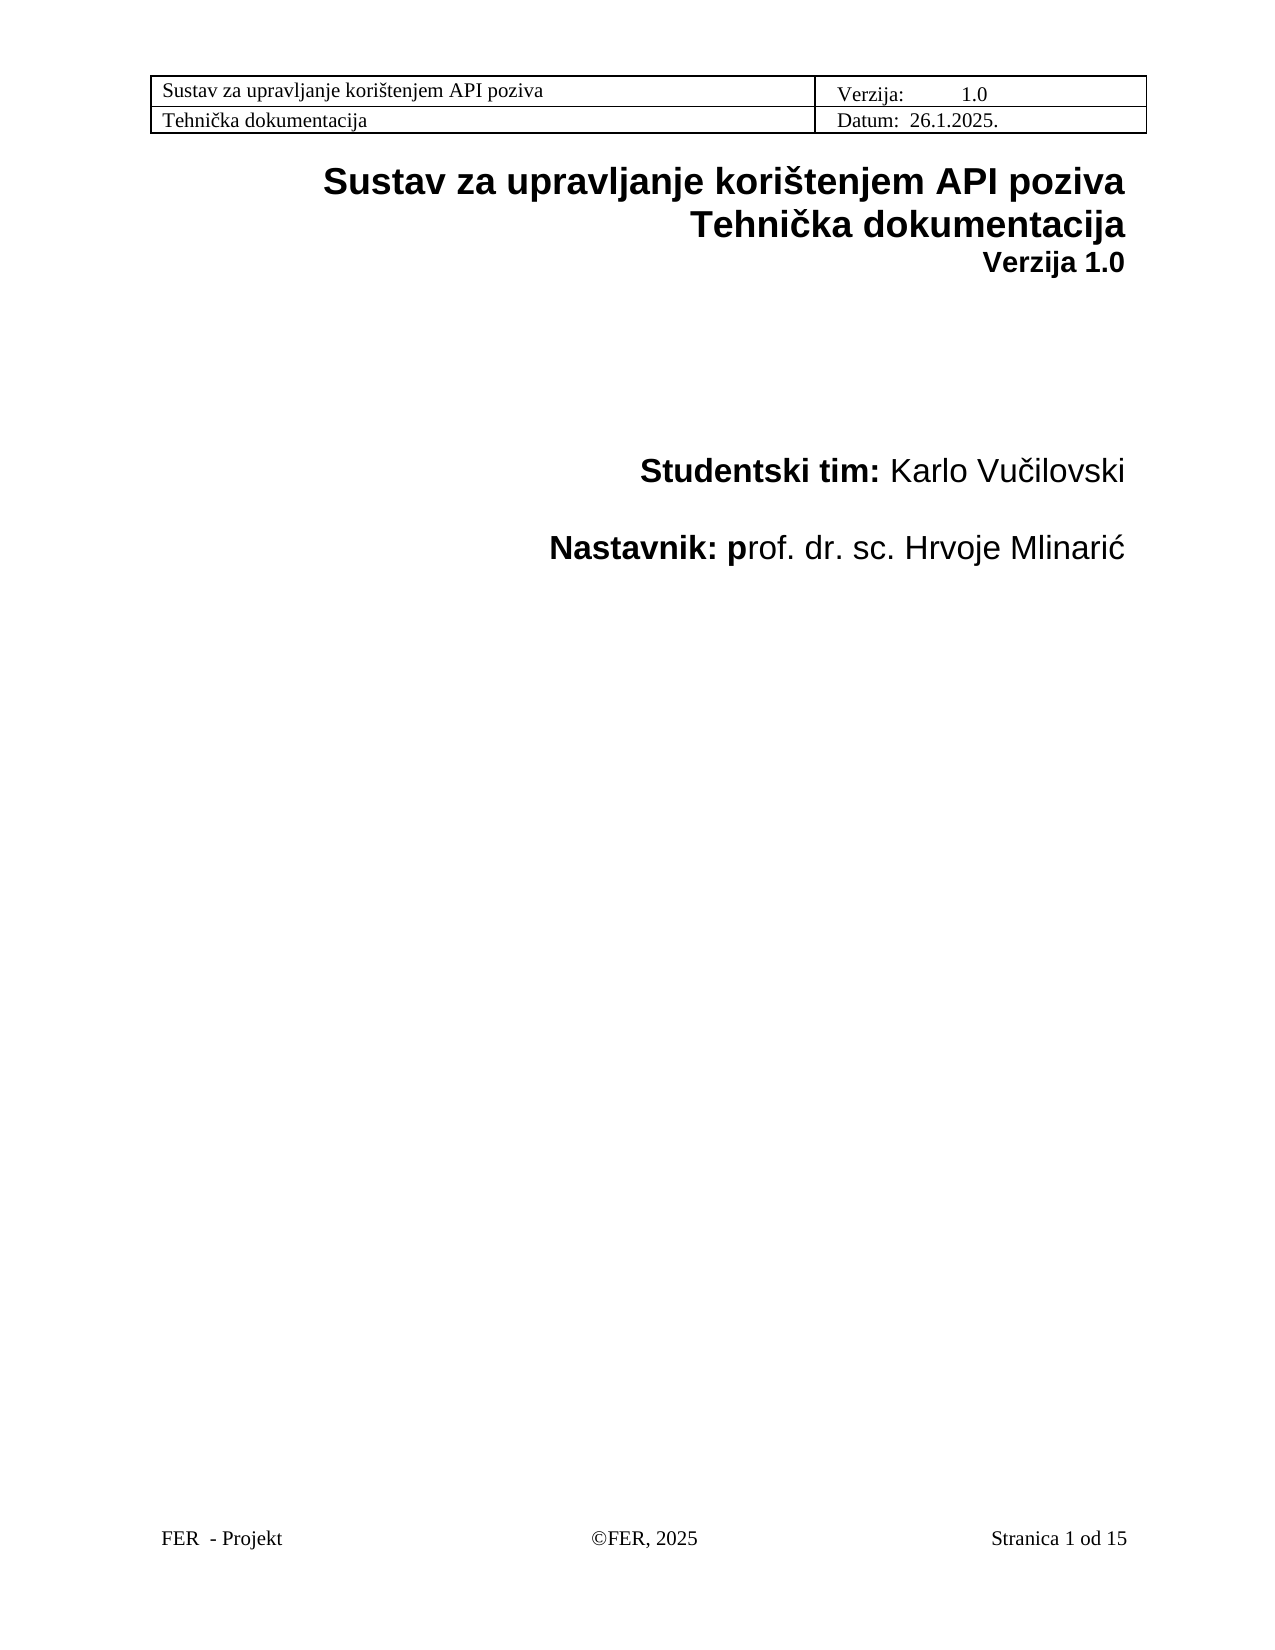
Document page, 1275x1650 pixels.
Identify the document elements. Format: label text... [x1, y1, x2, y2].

title Verzija 1.0 [150, 245, 1125, 279]
title Tehnička dokumentacija [150, 202, 1125, 245]
title Sustav za upravljanje korištenjem API poziva [150, 159, 1125, 202]
title Nastavnik: prof. dr. sc. Hrvoje Mlinarić [150, 528, 1125, 566]
title Studentski tim: Karlo Vučilovski [150, 451, 1125, 489]
